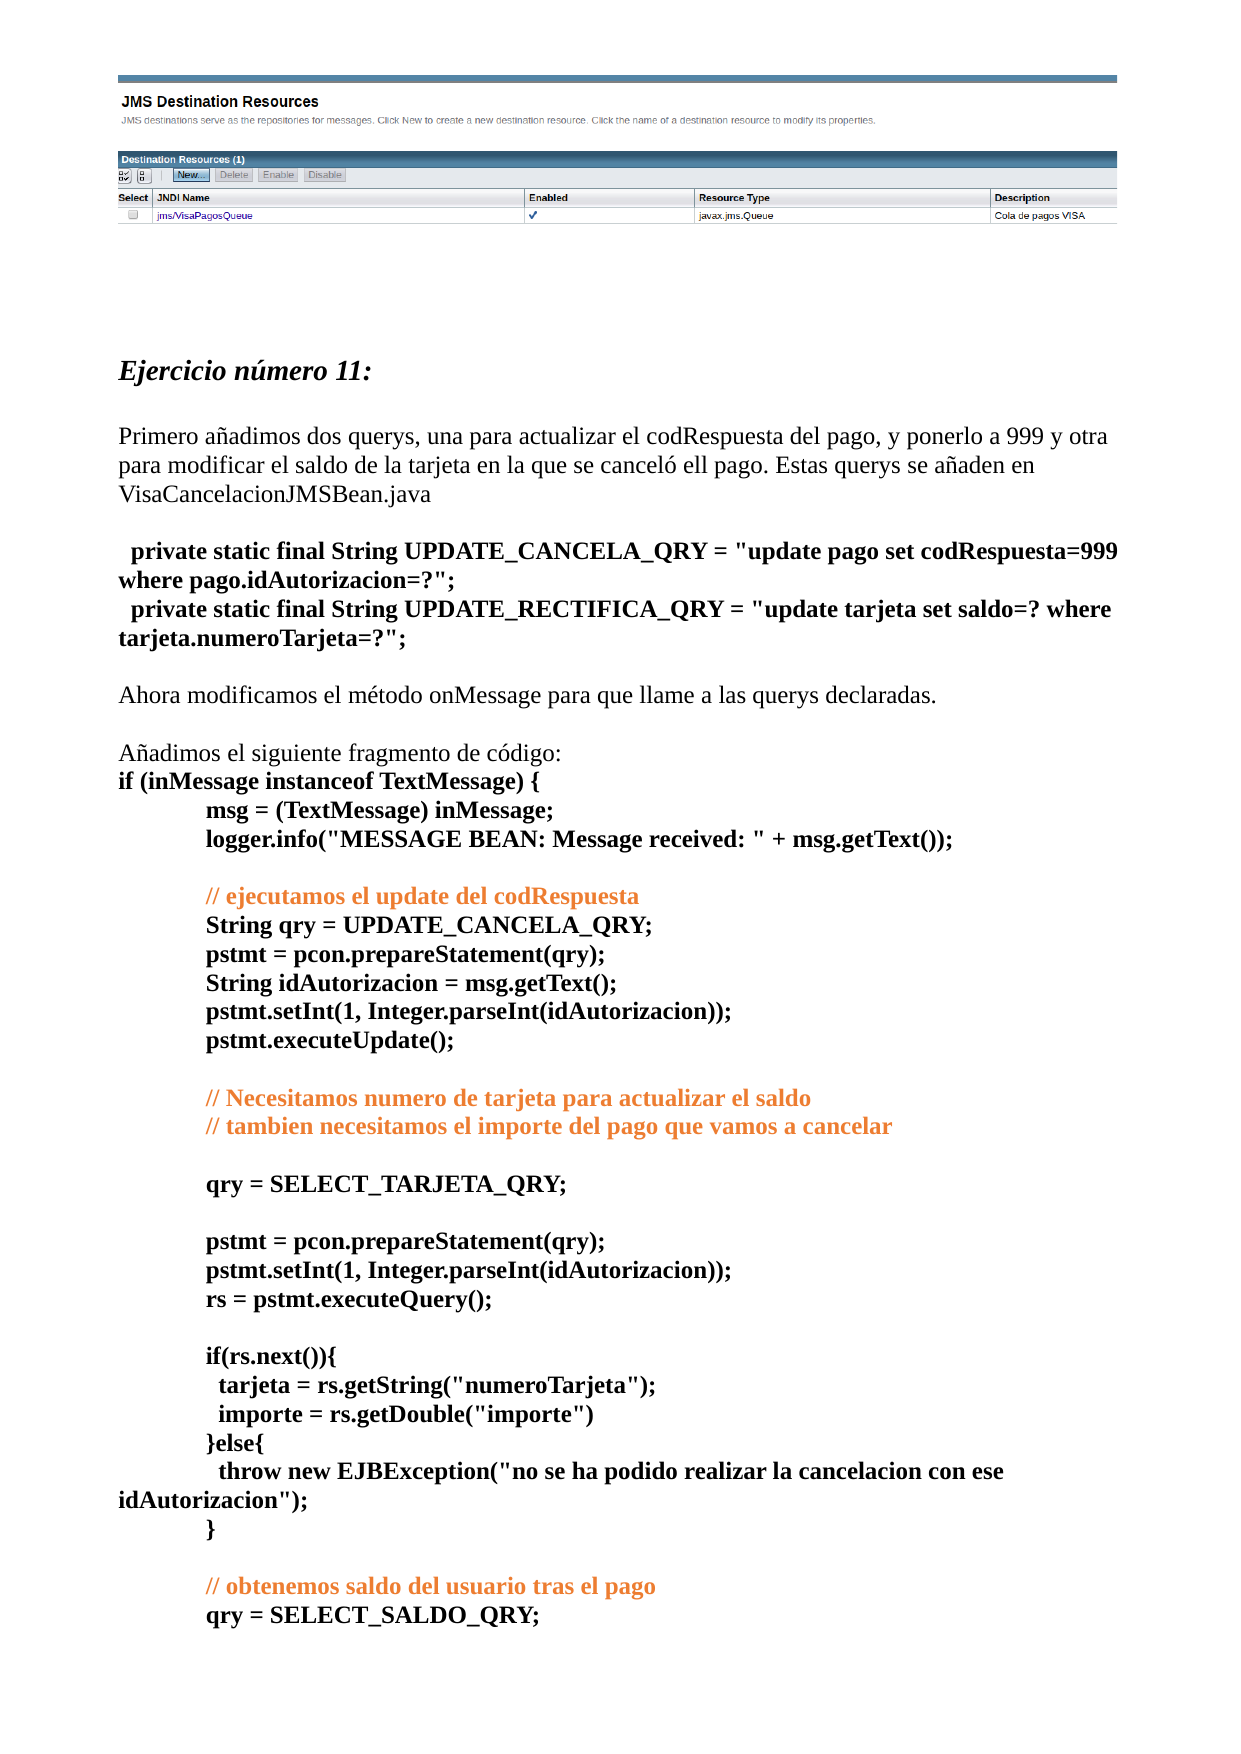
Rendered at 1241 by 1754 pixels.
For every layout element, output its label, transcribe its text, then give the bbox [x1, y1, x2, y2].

subtitle Ejercicio número 11: [118, 353, 1122, 386]
text if(rs.next()){ [118, 1341, 1122, 1370]
text if (inMessage instanceof TextMessage) { [118, 766, 1122, 795]
text Añadimos el siguiente fragmento de código: [118, 738, 1122, 766]
text throw new EJBException("no se ha podido realizar la cancelacion con ese idAutorizacion"); [118, 1456, 1122, 1514]
text private static final String UPDATE_RECTIFICA_QRY = "update tarjeta set saldo=? where tarjeta.numeroTarjeta=?"; [118, 594, 1122, 651]
text Primero añadimos dos querys, una para actualizar el codRespuesta del pago, y ponerlo a 999 y otra para modificar el saldo de la tarjeta en la que se canceló ell pago. Estas querys se añaden en VisaCancelacionJMSBean.java [118, 421, 1122, 508]
text logger.info("MESSAGE BEAN: Message received: " + msg.getText()); [118, 824, 1122, 853]
text pstmt = pcon.prepareStatement(qry); [118, 1226, 1122, 1255]
text qry = SELECT_TARJETA_QRY; [118, 1169, 1122, 1198]
text pstmt = pcon.prepareStatement(qry); [118, 939, 1122, 968]
text tarjeta = rs.getString("numeroTarjeta"); [118, 1370, 1122, 1399]
text rs = pstmt.executeQuery(); [118, 1284, 1122, 1313]
text // tambien necesitamos el importe del pago que vamos a cancelar [118, 1111, 1122, 1140]
text private static final String UPDATE_CANCELA_QRY = "update pago set codRespuesta=999 where pago.idAutorizacion=?"; [118, 536, 1122, 594]
text // Necesitamos numero de tarjeta para actualizar el saldo [118, 1083, 1122, 1111]
text Ahora modificamos el método onMessage para que llame a las querys declaradas. [118, 680, 1122, 709]
text pstmt.setInt(1, Integer.parseInt(idAutorizacion)); [118, 1255, 1122, 1284]
text msg = (TextMessage) inMessage; [118, 795, 1122, 824]
text // obtenemos saldo del usuario tras el pago [118, 1571, 1122, 1600]
text qry = SELECT_SALDO_QRY; [118, 1600, 1122, 1629]
text String idAutorizacion = msg.getText(); [118, 968, 1122, 996]
text pstmt.setInt(1, Integer.parseInt(idAutorizacion)); [118, 996, 1122, 1025]
text pstmt.executeUpdate(); [118, 1025, 1122, 1054]
text // ejecutamos el update del codRespuesta [118, 881, 1122, 910]
text importe = rs.getDouble("importe") [118, 1399, 1122, 1428]
text } [118, 1514, 1122, 1543]
text String qry = UPDATE_CANCELA_QRY; [118, 910, 1122, 939]
text }else{ [118, 1428, 1122, 1456]
